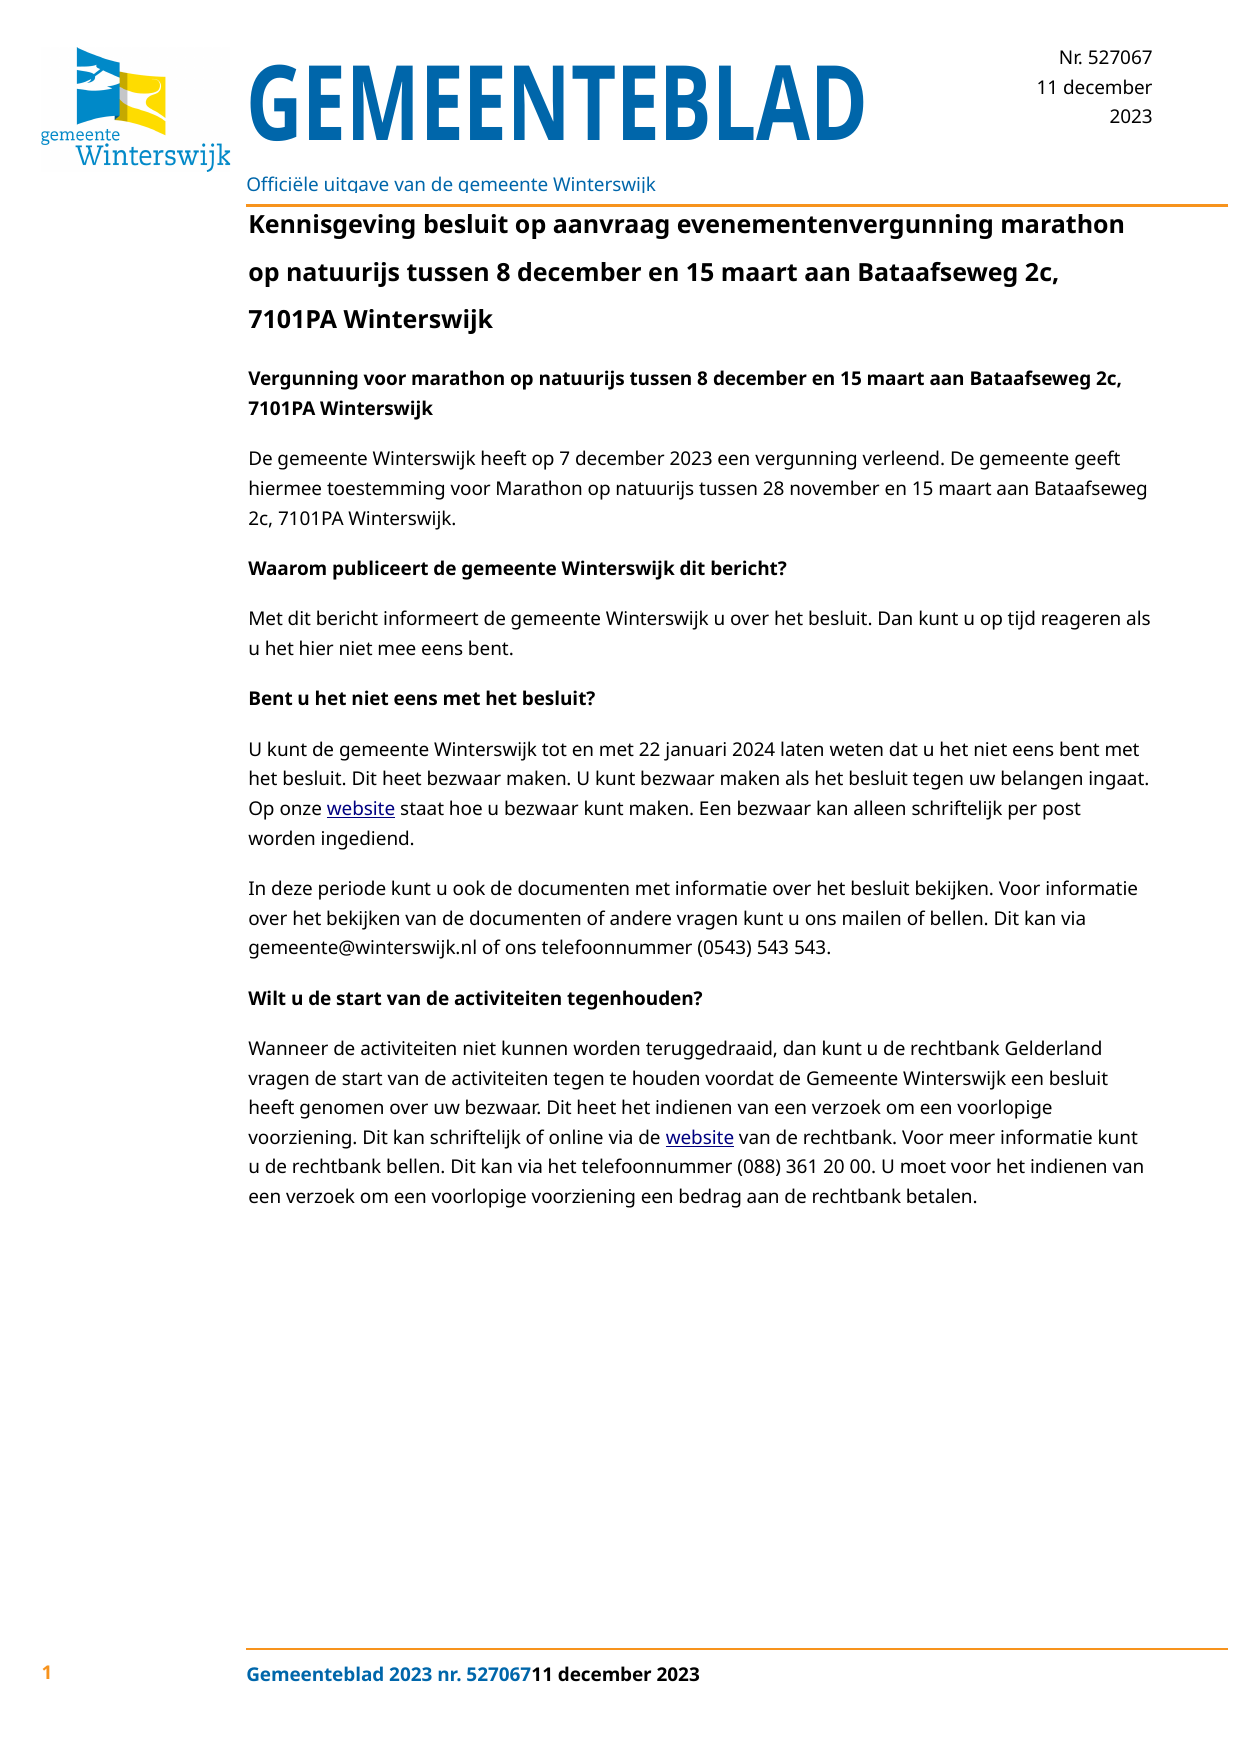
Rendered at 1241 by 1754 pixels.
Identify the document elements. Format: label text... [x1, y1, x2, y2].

text Kennisgeving besluit op aanvraag evenementenvergunning marathon op natuurijs tussen 8 december en 15 maart aan Bataafseweg 2c, 7101PA Winterswijk [248, 207, 1152, 336]
text Bent u het niet eens met het besluit? [248, 686, 1152, 711]
text De gemeente Winterswijk heeft op 7 december 2023 een vergunning verleend. De gemeente geeft hiermee toestemming voor Marathon op natuurijs tussen 28 november en 15 maart aan Bataafseweg 2c, 7101PA Winterswijk. [248, 446, 1152, 530]
text U kunt de gemeente Winterswijk tot en met 22 januari 2024 laten weten dat u het niet eens bent met het besluit. Dit heet bezwaar maken. U kunt bezwaar maken als het besluit tegen uw belangen ingaat. Op onze website staat hoe u bezwaar kunt maken. Een bezwaar kan alleen schriftelijk per post worden ingediend. [248, 736, 1152, 850]
text In deze periode kunt u ook de documenten met informatie over het besluit bekijken. Voor informatie over het bekijken van de documenten of andere vragen kunt u ons mailen of bellen. Dit kan via gemeente@winterswijk.nl of ons telefoonnummer (0543) 543 543. [248, 875, 1152, 960]
text Met dit bericht informeert de gemeente Winterswijk u over het besluit. Dan kunt u op tijd reageren als u het hier niet mee eens bent. [248, 606, 1152, 661]
text Wilt u de start van de activiteiten tegenhouden? [248, 985, 1152, 1010]
text Wanneer de activiteiten niet kunnen worden teruggedraaid, dan kunt u de rechtbank Gelderland vragen de start van de activiteiten tegen te houden voordat de Gemeente Winterswijk een besluit heeft genomen over uw bezwaar. Dit heet het indienen van een verzoek om een voorlopige voorziening. Dit kan schriftelijk of online via de website van de rechtbank. Voor meer informatie kunt u de rechtbank bellen. Dit kan via het telefoonnummer (088) 361 20 00. U moet voor het indienen van een verzoek om een voorlopige voorziening een bedrag aan de rechtbank betalen. [248, 1035, 1152, 1209]
text Waarom publiceert de gemeente Winterswijk dit bericht? [248, 555, 1152, 581]
picture [41, 47, 231, 172]
picture [225, 153, 231, 162]
text Vergunning voor marathon op natuurijs tussen 8 december en 15 maart aan Bataafseweg 2c, 7101PA Winterswijk [248, 366, 1152, 421]
